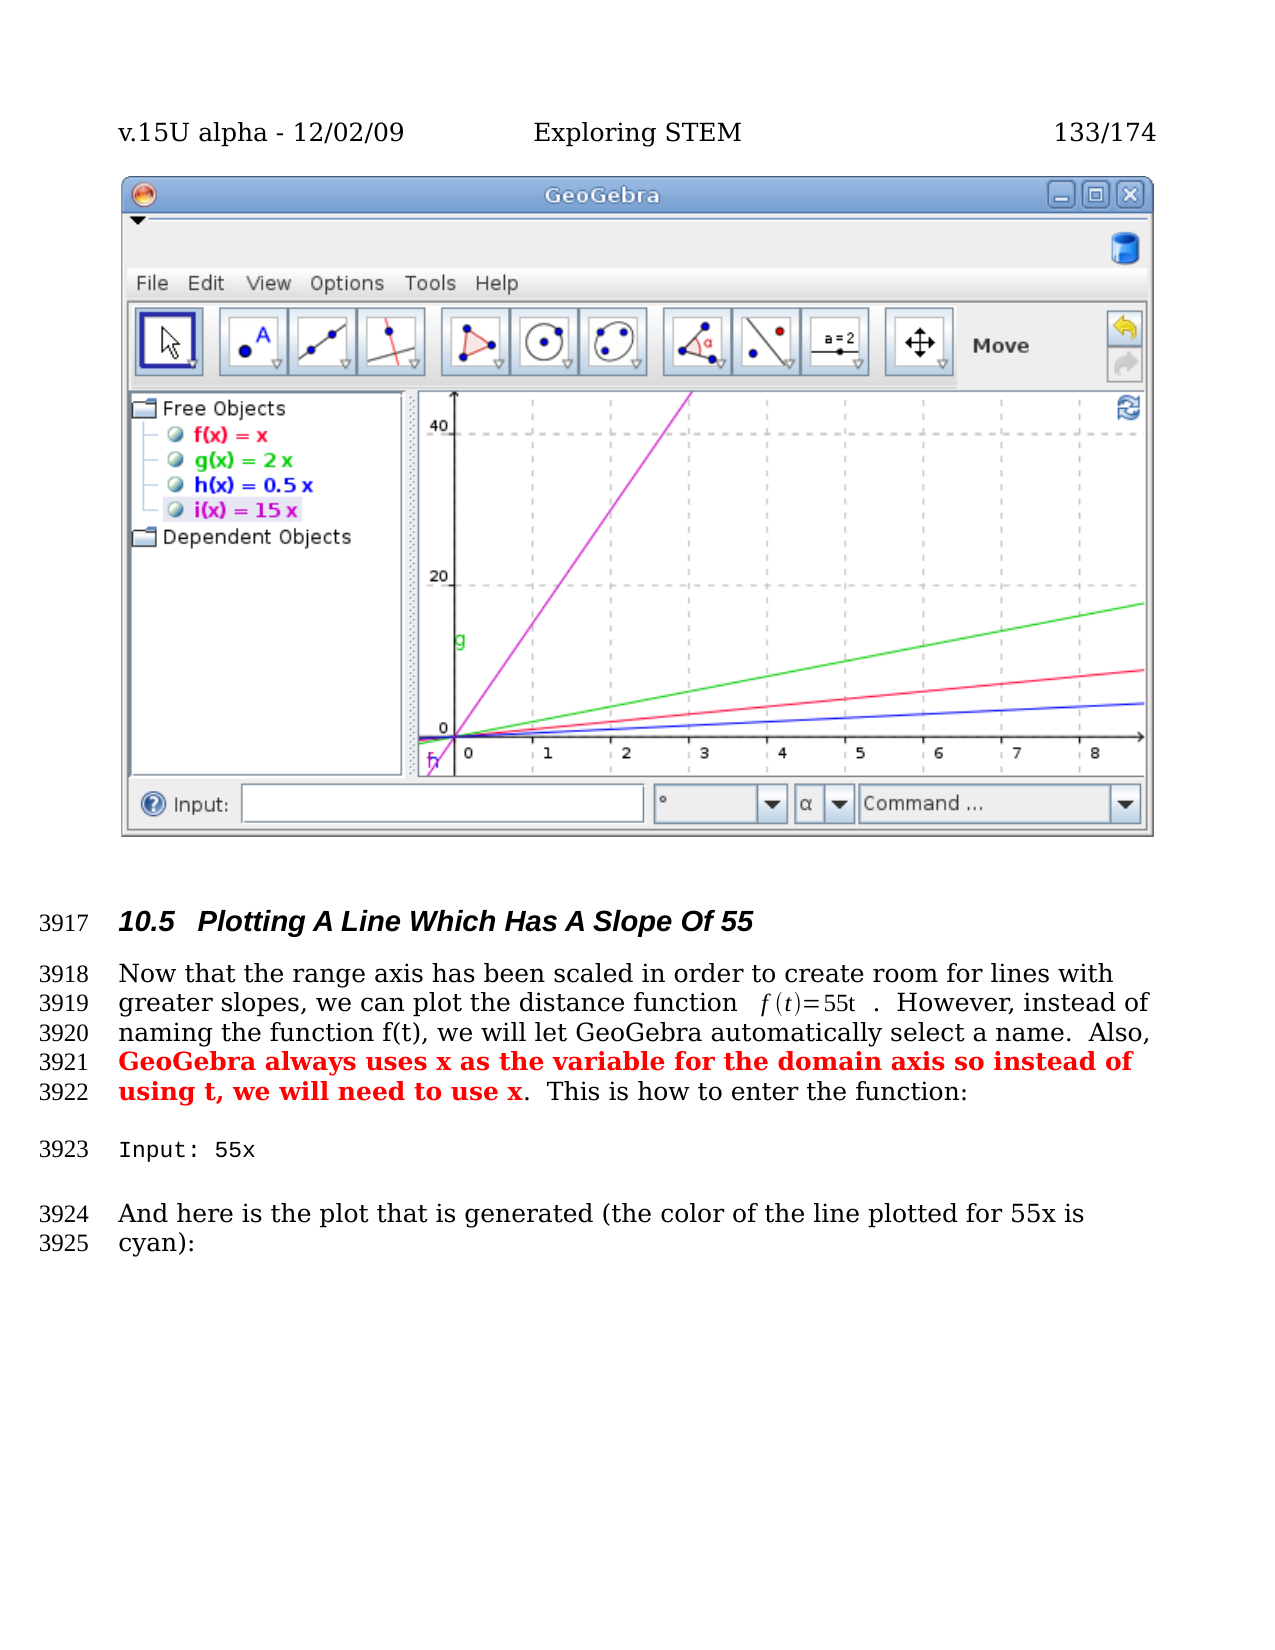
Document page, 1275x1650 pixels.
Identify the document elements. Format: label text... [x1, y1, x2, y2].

subtitle Plotting A Line Which Has A Slope Of 55 [118, 904, 1157, 938]
text Now that the range axis has been scaled in order to create room for lines with greater slopes, we can plot the distance function. However, instead of naming the function f(t), we will let GeoGebra automatically select a name. Also, GeoGebra always uses x as the variable for the domain axis so instead of using t, we will need to use x. This is how to enter the function: [118, 959, 1157, 1106]
text And here is the plot that is generated (the color of the line plotted for 55x is cyan): [118, 1199, 1157, 1257]
text Input: 55x [118, 1138, 1157, 1164]
picture [121, 176, 1154, 837]
